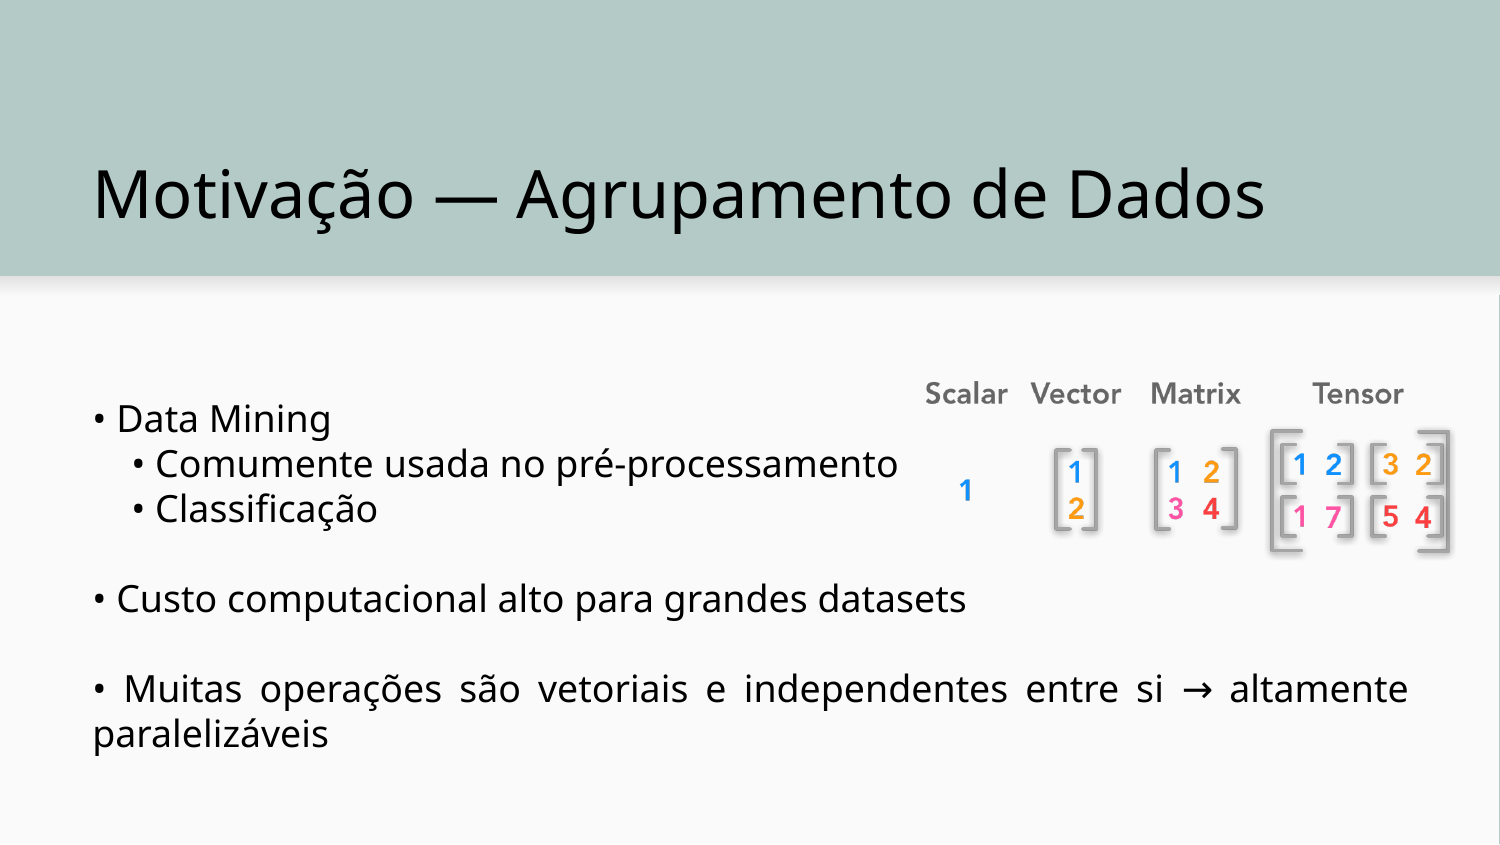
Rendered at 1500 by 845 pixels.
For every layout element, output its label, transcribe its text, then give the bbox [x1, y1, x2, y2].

title Motivação — Agrupamento de Dados [77, 121, 1427, 248]
picture [900, 365, 1458, 563]
list • Data Mining • Comumente usada no pré-processamento • Classificação • Custo computacional alto para grandes datasets • Muitas operações são vetoriais e independentes entre si → altamente paralelizáveis [77, 380, 1426, 826]
